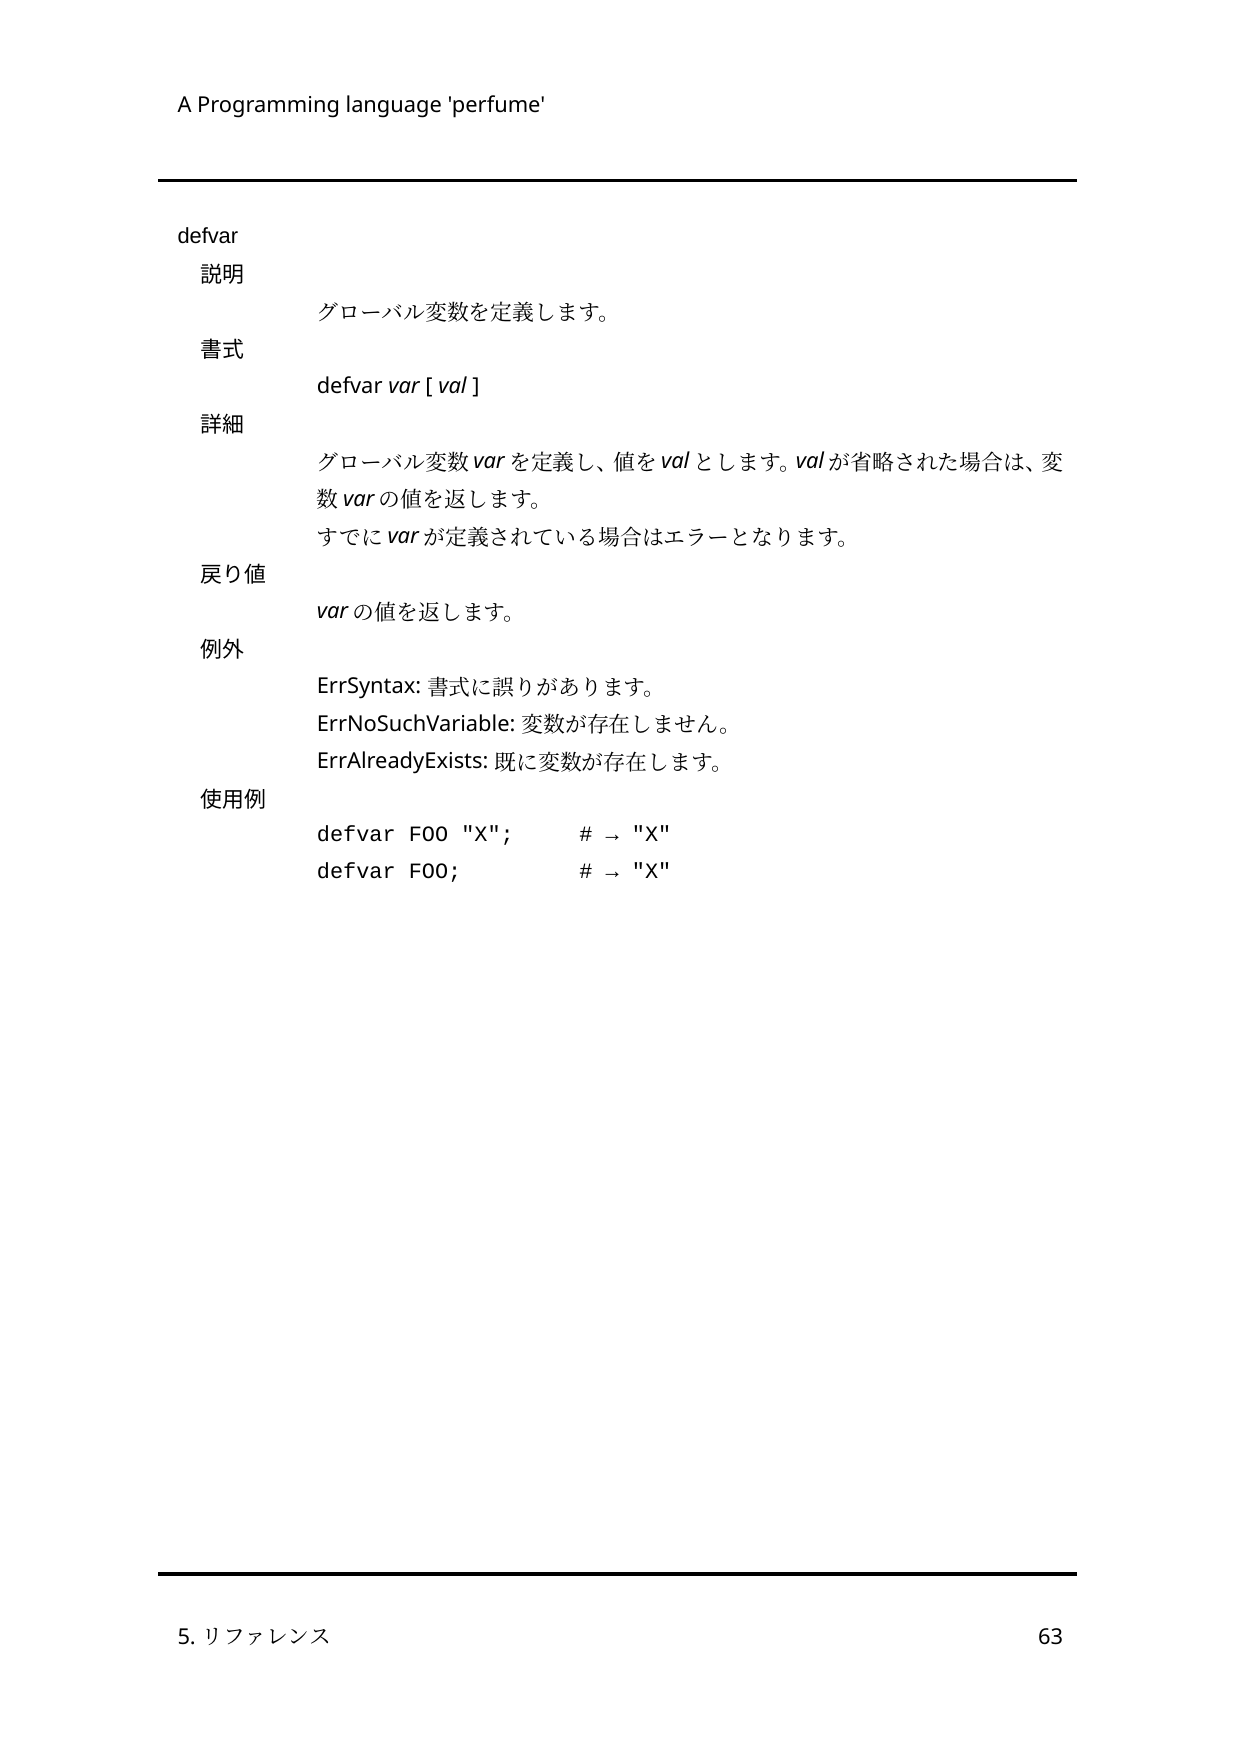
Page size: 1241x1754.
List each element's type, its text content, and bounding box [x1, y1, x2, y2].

table_cell defvar var [ val ] [317, 329, 1063, 404]
table_cell ErrSyntax: 書式に誤りがあります。 ErrNoSuchVariable: 変数が存在しません。 ErrAlreadyExists: 既に変数が存在します。 [317, 629, 1063, 779]
table_cell 使用例 [200, 779, 317, 892]
table_cell 詳細 [200, 404, 317, 554]
table_cell 例外 [200, 629, 317, 779]
table_cell グローバル変数varを定義し、値をvalとします。valが省略された場合は、変数varの値を返します。 すでにvarが定義されている場合はエラーとなります。 [317, 404, 1063, 554]
table_header 説明 [200, 254, 317, 329]
table_cell 書式 [200, 329, 317, 404]
table_header グローバル変数を定義します。 [317, 254, 1063, 329]
table_cell defvar FOO "X"; # → "X" defvar FOO; # → "X" [317, 779, 1063, 892]
table_cell 戻り値 [200, 554, 317, 629]
subtitle defvar [177, 217, 1063, 254]
table_cell varの値を返します。 [317, 554, 1063, 629]
